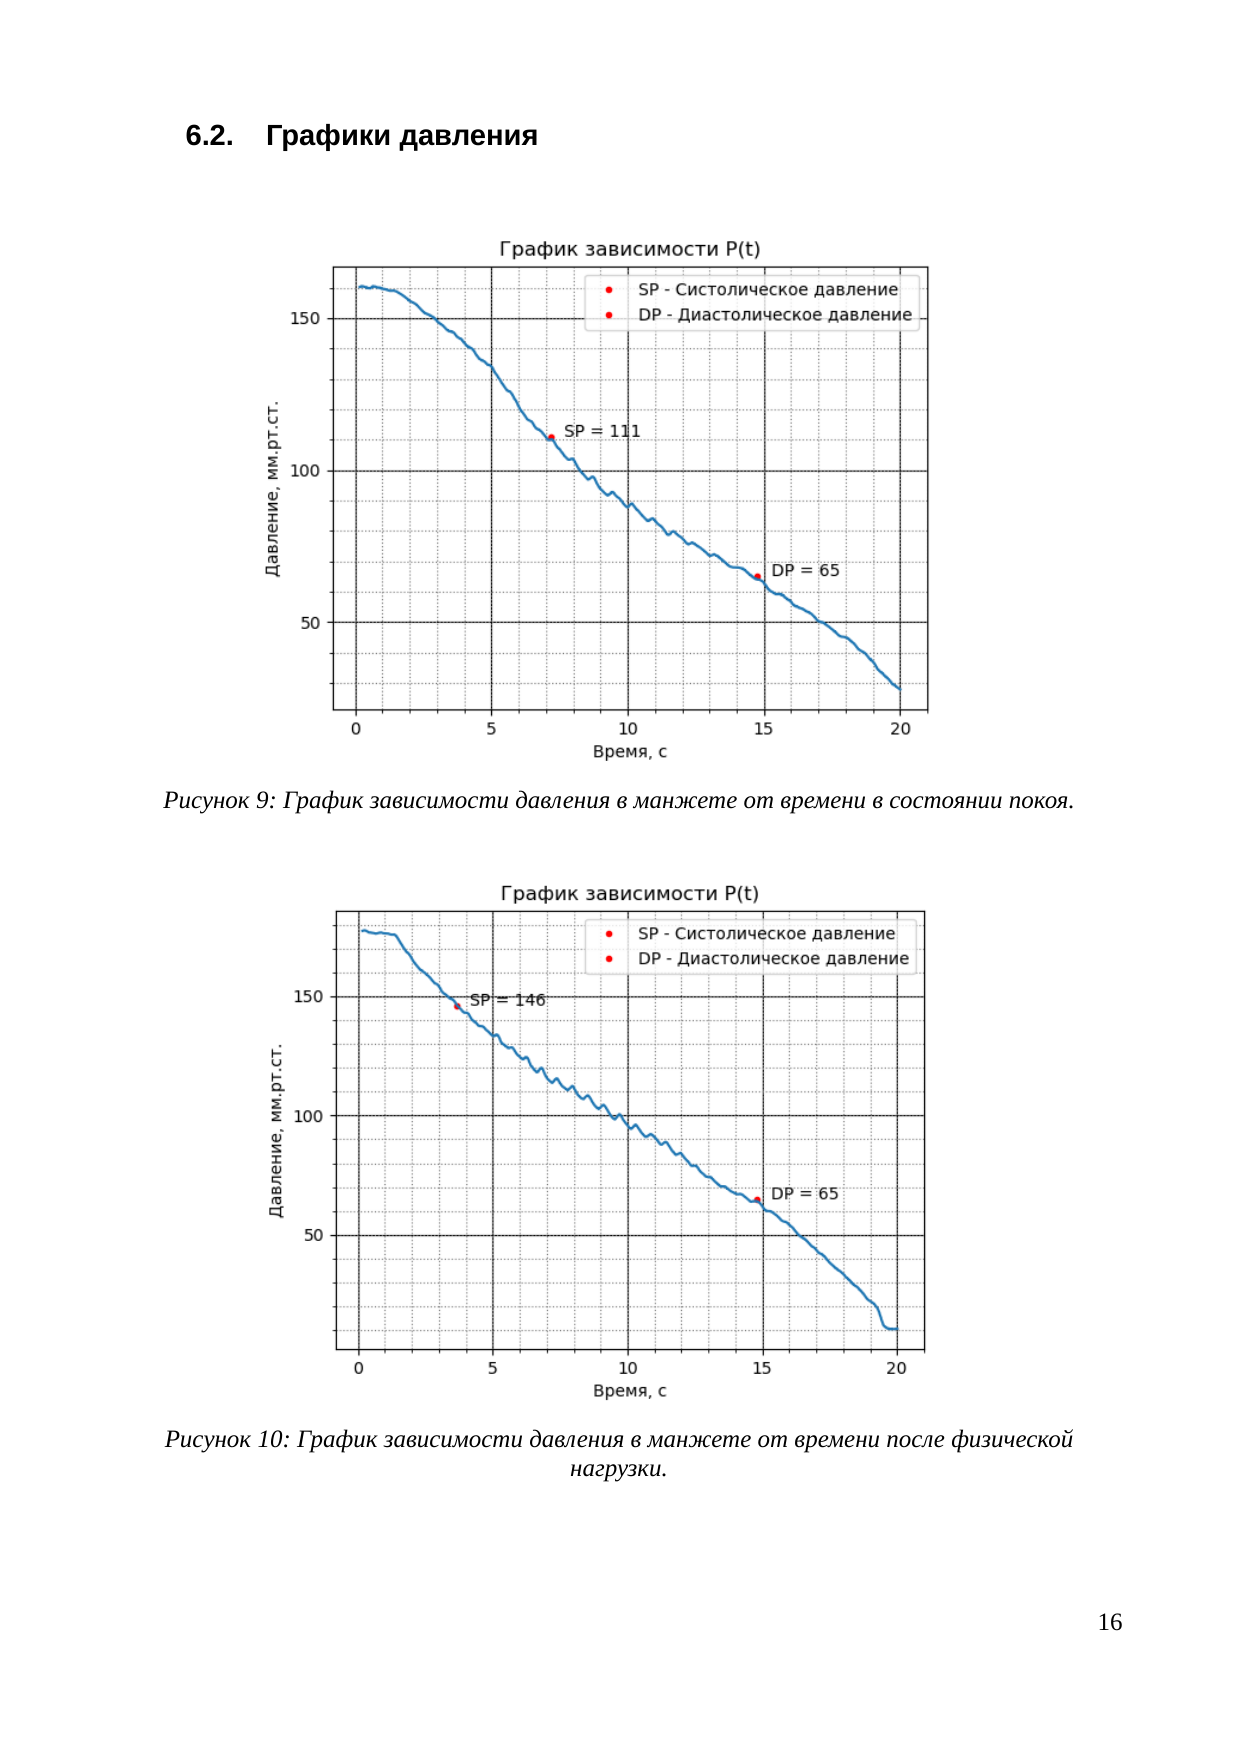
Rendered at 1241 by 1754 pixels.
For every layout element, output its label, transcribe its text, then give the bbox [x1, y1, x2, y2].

picture [237, 197, 1004, 773]
subtitle Графики давления [118, 118, 1122, 152]
picture [241, 842, 1000, 1412]
text Рисунок 10: График зависимости давления в манжете от времени после физической нагрузки. [118, 1424, 1122, 1481]
text Рисунок 9: График зависимости давления в манжете от времени в состоянии покоя. [118, 785, 1122, 813]
